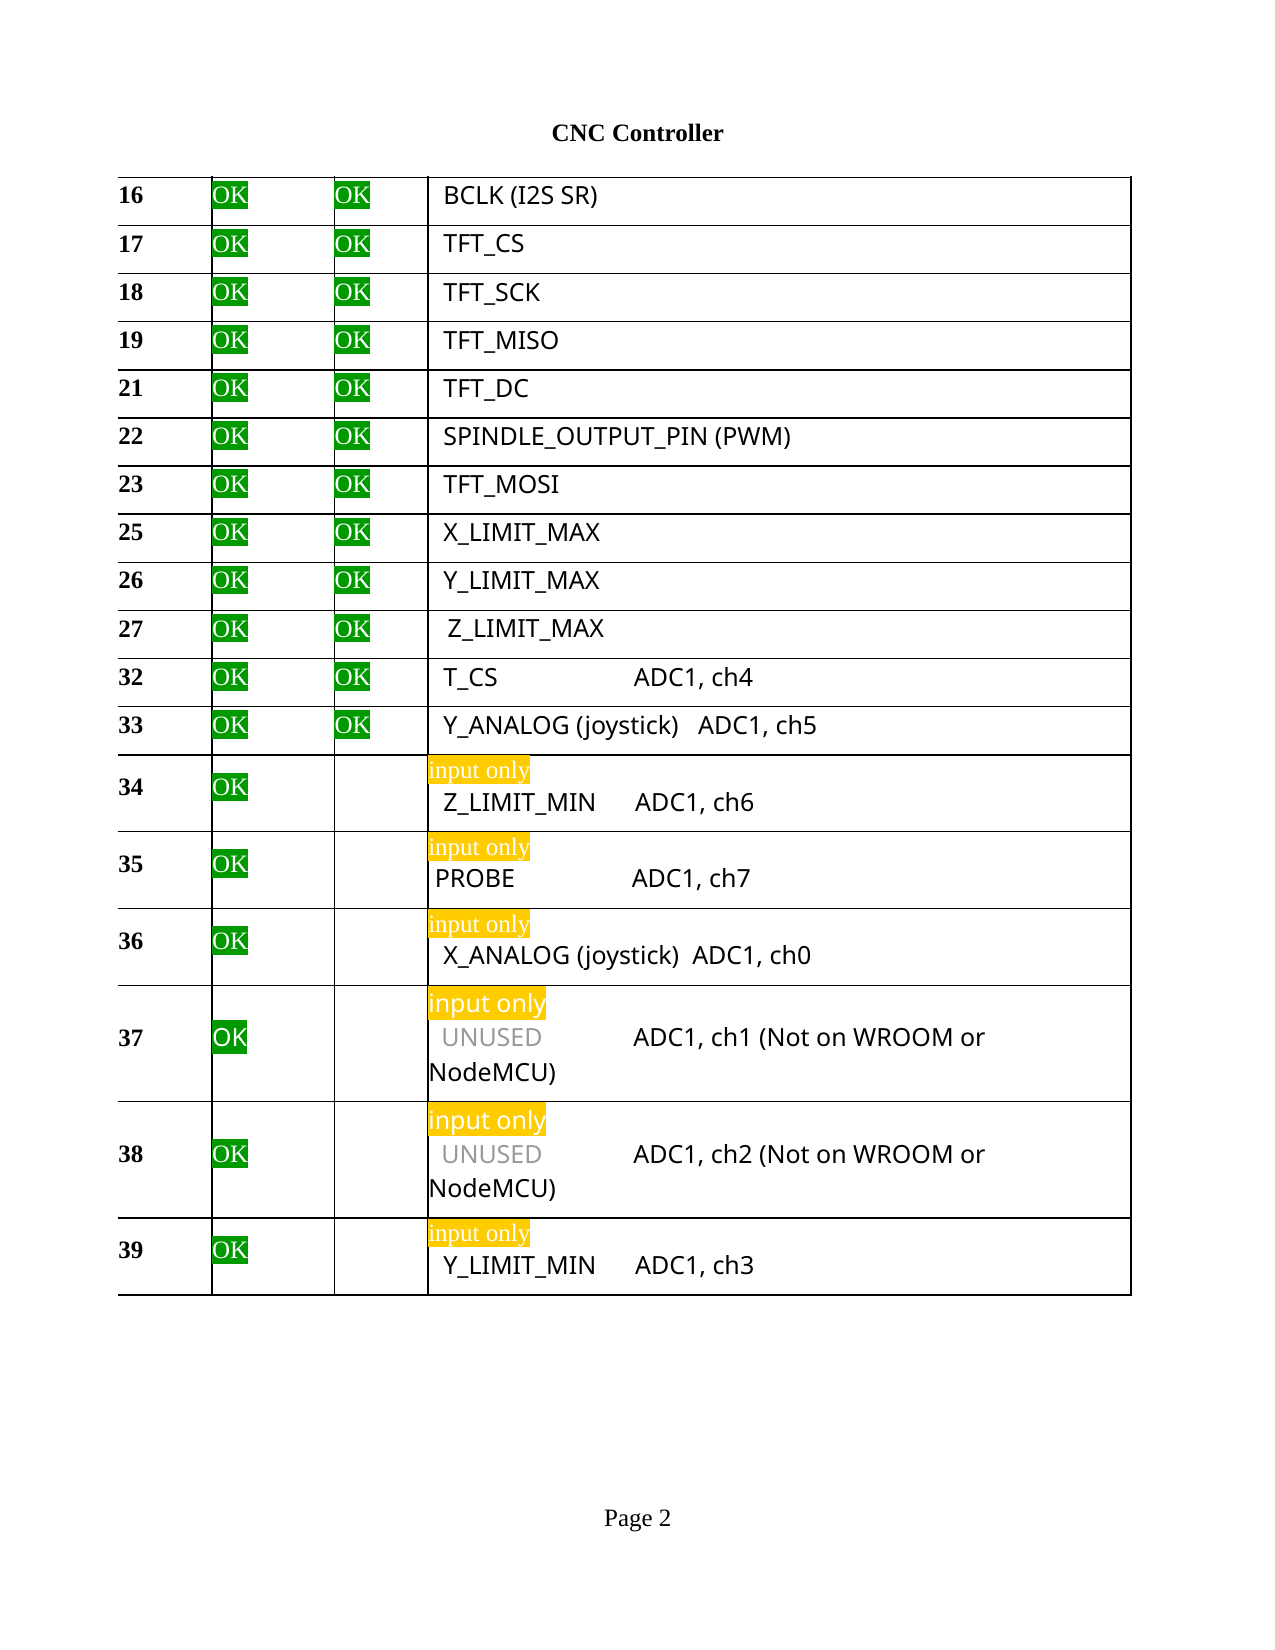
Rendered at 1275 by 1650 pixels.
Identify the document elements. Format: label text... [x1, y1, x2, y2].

table_cell 17 [118, 226, 211, 273]
table_cell OK [213, 832, 334, 908]
table_cell Y_LIMIT_MAX [429, 563, 1130, 609]
table_cell 18 [118, 274, 211, 321]
table_cell SPINDLE_OUTPUT_PIN (PWM) [429, 419, 1130, 465]
table_cell OK [213, 322, 334, 369]
table_cell 22 [118, 419, 211, 465]
table_cell T_CS ADC1, ch4 [429, 659, 1130, 706]
table_cell OK [335, 371, 427, 417]
table_cell input only Y_LIMIT_MIN ADC1, ch3 [429, 1219, 1130, 1294]
table_cell OK [213, 1102, 334, 1217]
table_cell 27 [118, 611, 211, 658]
table_cell 23 [118, 467, 211, 513]
table_cell input only PROBE ADC1, ch7 [429, 832, 1130, 908]
table_cell TFT_MISO [429, 322, 1130, 369]
table_cell TFT_MOSI [429, 467, 1130, 513]
table_cell OK [213, 1219, 334, 1294]
table_cell input only UNUSED ADC1, ch1 (Not on WROOM or NodeMCU) [429, 986, 1130, 1101]
table_cell [335, 1219, 427, 1294]
table_cell 34 [118, 756, 211, 831]
table_cell OK [213, 707, 334, 754]
table_cell OK [213, 611, 334, 658]
table_cell OK [213, 226, 334, 273]
table_cell OK [335, 563, 427, 609]
table_cell OK [213, 467, 334, 513]
table_cell OK [213, 178, 334, 224]
table_cell TFT_SCK [429, 274, 1130, 321]
table_cell input only UNUSED ADC1, ch2 (Not on WROOM or NodeMCU) [429, 1102, 1130, 1217]
table_cell input only X_ANALOG (joystick) ADC1, ch0 [429, 909, 1130, 984]
table_cell OK [335, 274, 427, 321]
table_cell OK [335, 611, 427, 658]
table_cell 26 [118, 563, 211, 609]
table_cell OK [213, 756, 334, 831]
table_cell OK [335, 515, 427, 561]
table_cell OK [213, 274, 334, 321]
table_cell OK [213, 371, 334, 417]
table_cell 37 [118, 986, 211, 1101]
table_cell [335, 1102, 427, 1217]
table_cell [335, 832, 427, 908]
table_cell BCLK (I2S SR) [429, 178, 1130, 224]
table_cell OK [213, 563, 334, 609]
table_cell [335, 756, 427, 831]
table_cell OK [335, 226, 427, 273]
table_cell OK [213, 515, 334, 561]
table_cell OK [213, 909, 334, 984]
table_cell OK [213, 986, 334, 1101]
table_cell Y_ANALOG (joystick) ADC1, ch5 [429, 707, 1130, 754]
table_cell [335, 909, 427, 984]
table_cell TFT_DC [429, 371, 1130, 417]
table_cell 39 [118, 1219, 211, 1294]
table_cell 36 [118, 909, 211, 984]
table_cell 33 [118, 707, 211, 754]
table_cell OK [213, 659, 334, 706]
table_cell OK [335, 178, 427, 224]
table_cell 35 [118, 832, 211, 908]
table_cell OK [335, 322, 427, 369]
table_cell 16 [118, 178, 211, 224]
table_cell [335, 986, 427, 1101]
table_cell TFT_CS [429, 226, 1130, 273]
table_cell OK [335, 659, 427, 706]
table_cell 19 [118, 322, 211, 369]
table_cell OK [335, 467, 427, 513]
table_cell 38 [118, 1102, 211, 1217]
table_cell 21 [118, 371, 211, 417]
table_cell 32 [118, 659, 211, 706]
table_cell input only Z_LIMIT_MIN ADC1, ch6 [429, 756, 1130, 831]
table_cell OK [335, 419, 427, 465]
table_cell Z_LIMIT_MAX [429, 611, 1130, 658]
table_cell 25 [118, 515, 211, 561]
table_cell OK [335, 707, 427, 754]
table_cell X_LIMIT_MAX [429, 515, 1130, 561]
table_cell OK [213, 419, 334, 465]
